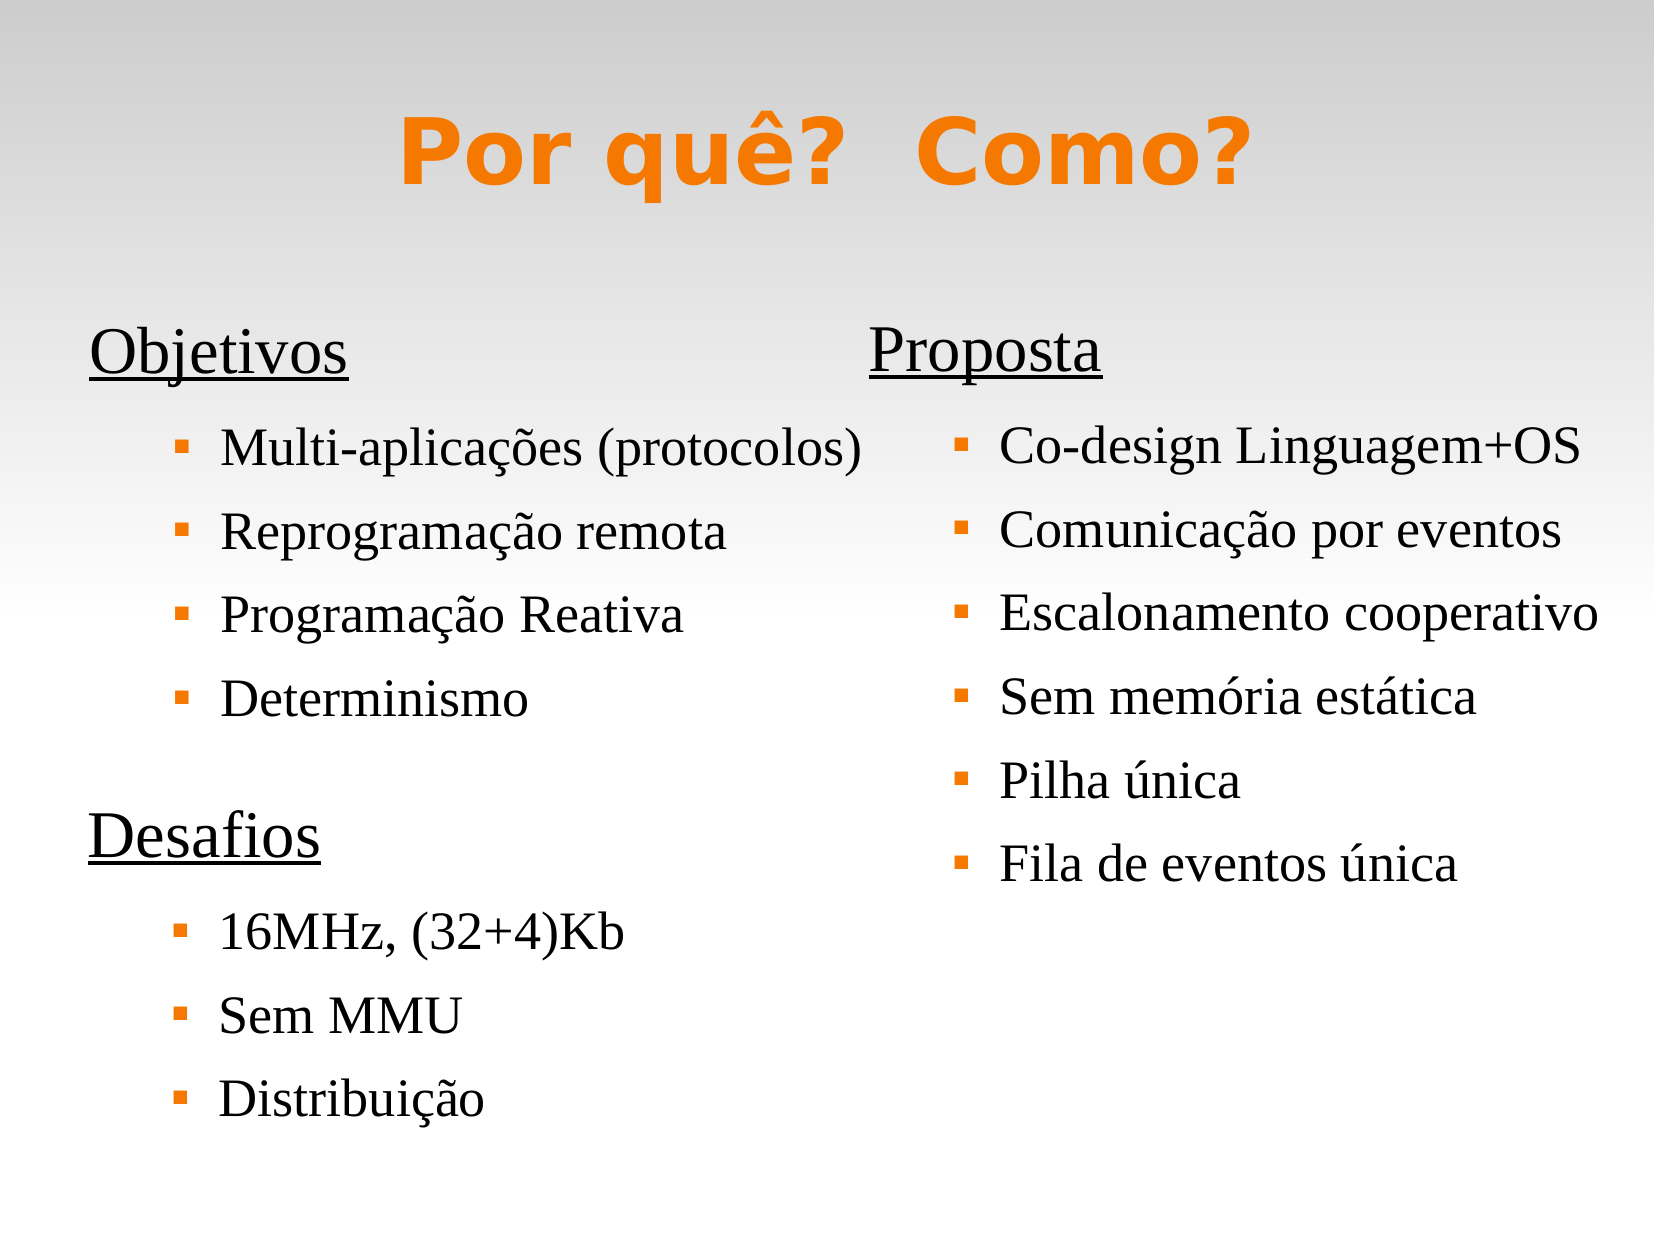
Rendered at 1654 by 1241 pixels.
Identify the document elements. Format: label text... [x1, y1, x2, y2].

list Proposta Co-design Linguagem+OS Comunicação por eventos Escalonamento cooperativo Sem memória estática Pilha única Fila de eventos única [692, 311, 1654, 1131]
list Objetivos Multi-aplicações (protocolos) Reprogramação remota Programação Reativa Determinismo [0, 313, 901, 758]
title Por quê? Como? [82, 49, 1571, 257]
list Desafios 16MHz, (32+4)Kb Sem MMU Distribuição [0, 797, 725, 1241]
